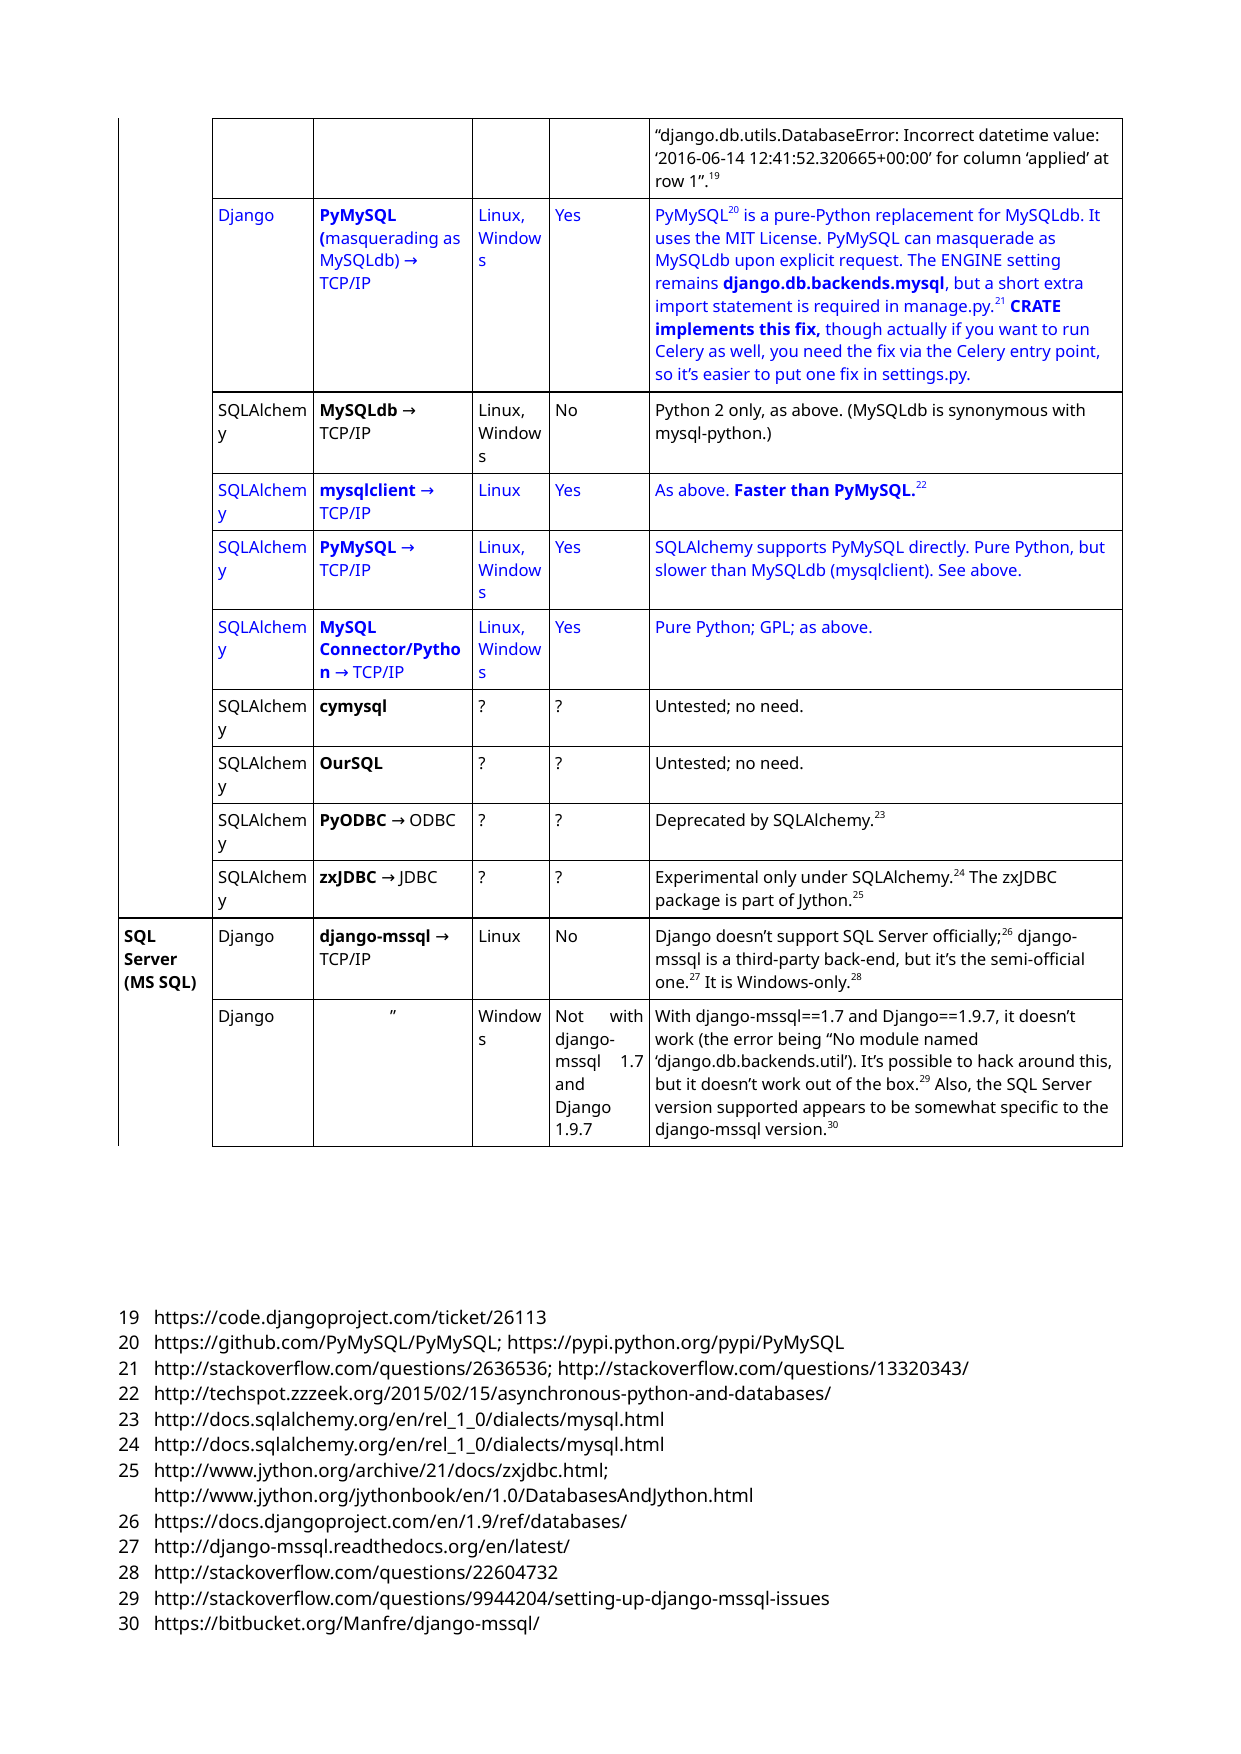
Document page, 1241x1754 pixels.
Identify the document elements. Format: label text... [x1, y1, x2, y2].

table_cell MySQLdb → TCP/IP [314, 393, 472, 473]
table_cell Django doesn’t support SQL Server officially; django-mssql is a third-party back-end, but it’s the semi-official one. It is Windows-only. [650, 919, 1122, 999]
table_cell Experimental only under SQLAlchemy. The zxJDBC package is part of Jython. [650, 861, 1122, 917]
table_cell Pure Python; GPL; as above. [650, 610, 1122, 689]
table_cell PyMySQL (masquerading as MySQLdb) → TCP/IP [314, 199, 472, 391]
table_cell [119, 746, 212, 803]
table_cell With django-mssql==1.7 and Django==1.9.7, it doesn’t work (the error being “No module named ‘django.db.backends.util’). It’s possible to hack around this, but it doesn’t work out of the box. Also, the SQL Server version supported appears to be somewhat specific to the django-mssql version. [650, 1000, 1122, 1146]
table_cell ? [550, 690, 649, 746]
table_cell [119, 803, 212, 860]
table_cell Linux, Windows [473, 199, 549, 391]
table_cell No [550, 919, 649, 999]
table_cell Not with django-mssql 1.7 and Django 1.9.7 [550, 1000, 649, 1146]
table_cell ? [473, 804, 549, 860]
table_cell Windows [473, 1000, 549, 1146]
table_cell [314, 119, 472, 198]
table_cell Linux [473, 474, 549, 530]
table_cell [119, 530, 212, 609]
table_cell PyMySQL is a pure-Python replacement for MySQLdb. It uses the MIT License. PyMySQL can masquerade as MySQLdb upon explicit request. The ENGINE setting remains django.db.backends.mysql, but a short extra import statement is required in manage.py. CRATE implements this fix, though actually if you want to run Celery as well, you need the fix via the Celery entry point, so it’s easier to put one fix in settings.py. [650, 199, 1122, 391]
table_cell As above. Faster than PyMySQL. [650, 474, 1122, 530]
table_cell Deprecated by SQLAlchemy. [650, 804, 1122, 860]
table_cell SQLAlchemy [213, 690, 313, 746]
table_cell Django [213, 1000, 313, 1146]
table_cell “django.db.utils.DatabaseError: Incorrect datetime value: ‘2016-06-14 12:41:52.320665+00:00’ for column ‘applied’ at row 1”. [650, 119, 1122, 198]
table_cell mysqlclient → TCP/IP [314, 474, 472, 530]
table_cell cymysql [314, 690, 472, 746]
table_cell Yes [550, 474, 649, 530]
table_cell ? [550, 747, 649, 803]
table_cell SQLAlchemy [213, 474, 313, 530]
table_cell SQLAlchemy supports PyMySQL directly. Pure Python, but slower than MySQLdb (mysqlclient). See above. [650, 531, 1122, 609]
table_cell [119, 198, 212, 391]
table_cell PyODBC → ODBC [314, 804, 472, 860]
table_cell [119, 860, 212, 917]
table_cell Linux [473, 919, 549, 999]
table_cell django-mssql → TCP/IP [314, 919, 472, 999]
table_cell Linux, Windows [473, 531, 549, 609]
table_cell ” [314, 1000, 472, 1146]
table_cell MySQL Connector/Python → TCP/IP [314, 610, 472, 689]
table_cell [550, 119, 649, 198]
table_cell [213, 119, 313, 198]
table_cell [119, 473, 212, 530]
table_cell [119, 999, 212, 1146]
table_cell [119, 689, 212, 746]
table_cell Linux, Windows [473, 393, 549, 473]
table_cell SQLAlchemy [213, 861, 313, 917]
table_cell ? [473, 747, 549, 803]
table_cell SQL Server (MS SQL) [119, 919, 212, 999]
table_cell ? [473, 861, 549, 917]
table_cell [119, 609, 212, 689]
table_cell Yes [550, 199, 649, 391]
table_cell Linux, Windows [473, 610, 549, 689]
table_cell [119, 391, 212, 473]
table_cell SQLAlchemy [213, 393, 313, 473]
table_cell Django [213, 199, 313, 391]
table_cell No [550, 393, 649, 473]
table_cell Untested; no need. [650, 690, 1122, 746]
table_cell zxJDBC → JDBC [314, 861, 472, 917]
table_cell OurSQL [314, 747, 472, 803]
table_cell Python 2 only, as above. (MySQLdb is synonymous with mysql-python.) [650, 393, 1122, 473]
table_cell Yes [550, 610, 649, 689]
table_cell SQLAlchemy [213, 610, 313, 689]
table_cell ? [473, 690, 549, 746]
table_cell Untested; no need. [650, 747, 1122, 803]
table_cell [119, 118, 212, 198]
table_cell SQLAlchemy [213, 747, 313, 803]
table_cell ? [550, 861, 649, 917]
table_cell ? [550, 804, 649, 860]
table_cell SQLAlchemy [213, 804, 313, 860]
table_cell Yes [550, 531, 649, 609]
table_cell Django [213, 919, 313, 999]
table_cell [473, 119, 549, 198]
table_cell SQLAlchemy [213, 531, 313, 609]
table_cell PyMySQL → TCP/IP [314, 531, 472, 609]
